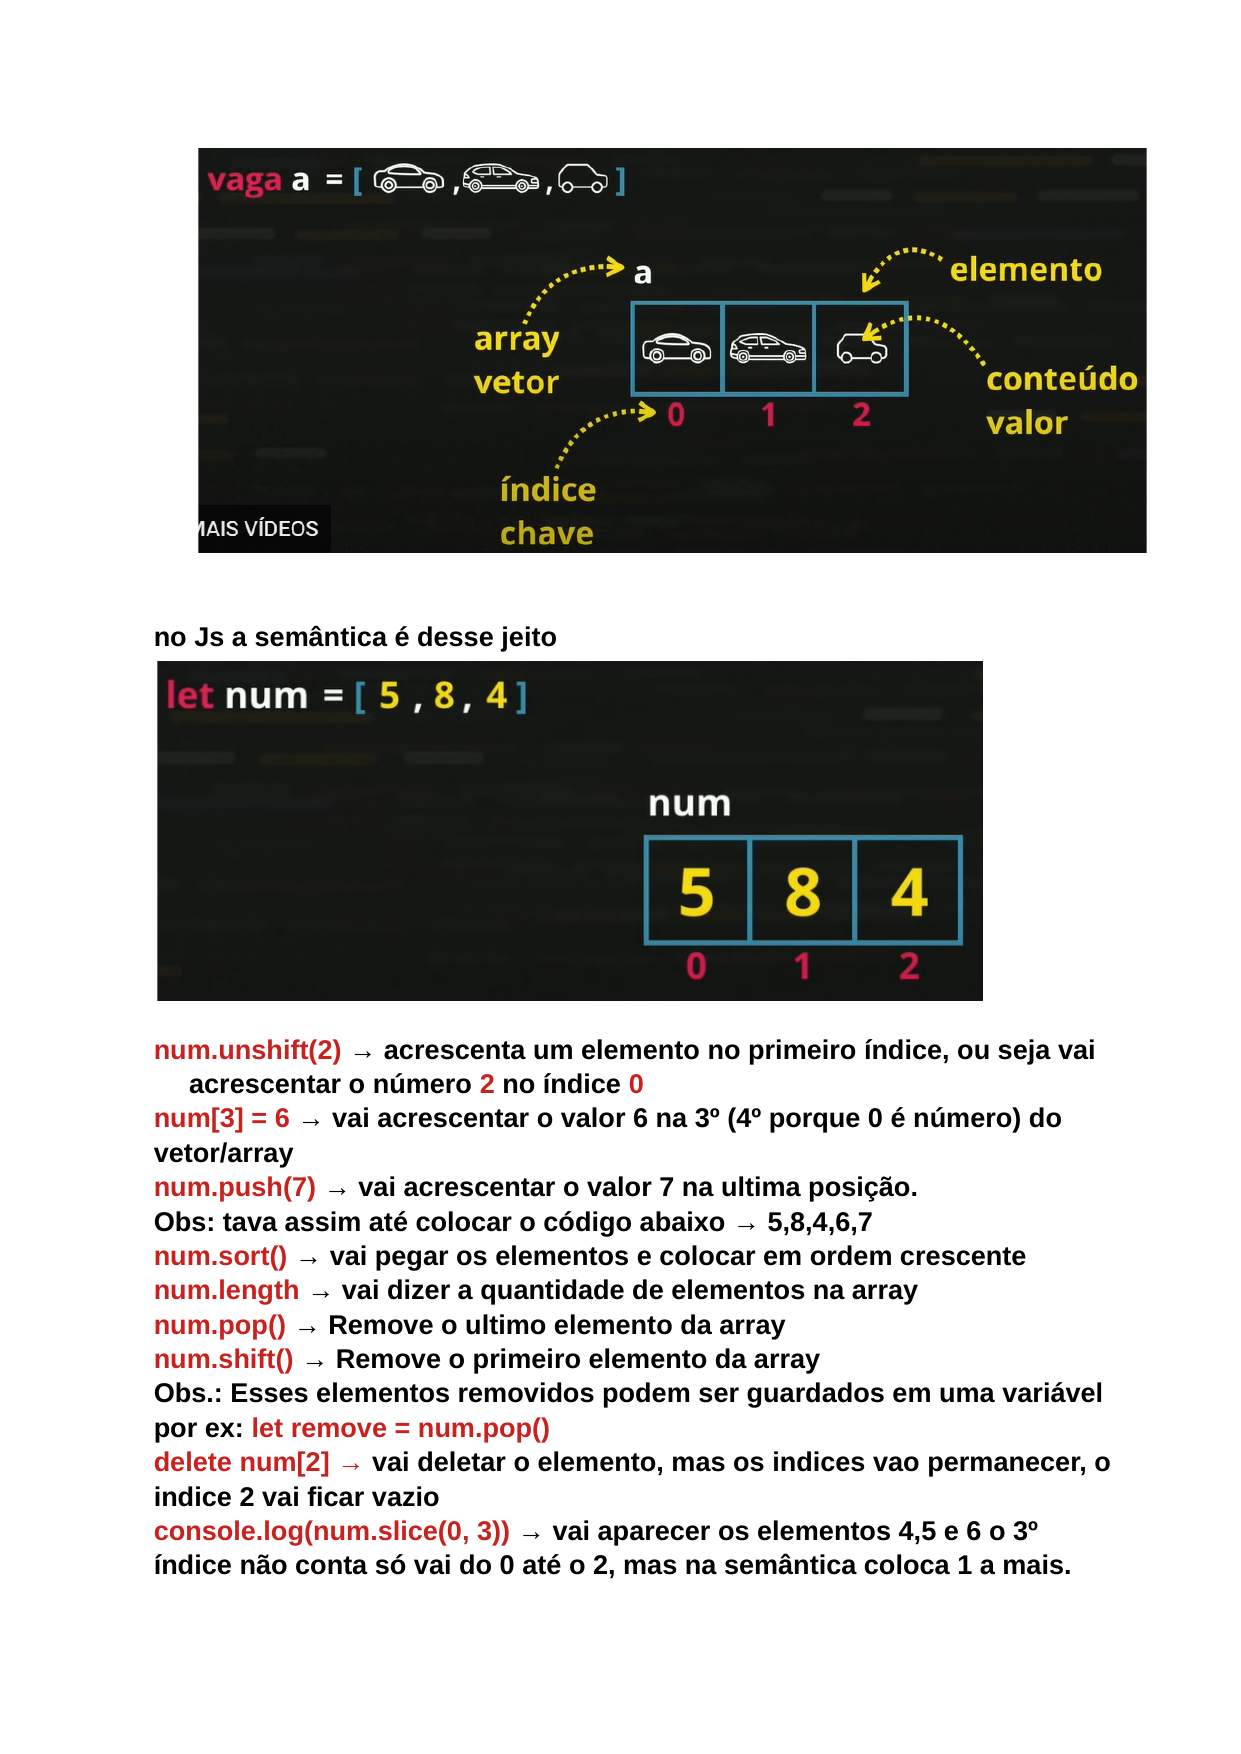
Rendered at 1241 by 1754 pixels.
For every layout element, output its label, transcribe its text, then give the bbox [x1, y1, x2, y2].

text num.sort() → vai pegar os elementos e colocar em ordem crescente [153, 1237, 1122, 1271]
text num.push(7) → vai acrescentar o valor 7 na ultima posição. [153, 1168, 1122, 1202]
text num[3] = 6 → vai acrescentar o valor 6 na 3º (4º porque 0 é número) do vetor/array [153, 1099, 1122, 1168]
text Obs: tava assim até colocar o código abaixo → 5,8,4,6,7 [153, 1202, 1122, 1237]
text num.shift() → Remove o primeiro elemento da array [153, 1340, 1122, 1374]
picture [198, 148, 1147, 553]
text delete num[2] → vai deletar o elemento, mas os indices vao permanecer, o indice 2 vai ficar vazio [153, 1443, 1122, 1512]
text num.unshift(2) → acrescenta um elemento no primeiro índice, ou seja vai acrescentar o número 2 no índice 0 [153, 1031, 1122, 1099]
text num.length → vai dizer a quantidade de elementos na array [153, 1271, 1122, 1306]
text no Js a semântica é desse jeito [153, 618, 1122, 652]
text num.pop() → Remove o ultimo elemento da array [153, 1306, 1122, 1340]
picture [157, 661, 983, 1001]
text Obs.: Esses elementos removidos podem ser guardados em uma variável por ex: let remove = num.pop() [153, 1374, 1122, 1443]
text console.log(num.slice(0, 3)) → vai aparecer os elementos 4,5 e 6 o 3º índice não conta só vai do 0 até o 2, mas na semântica coloca 1 a mais. [153, 1512, 1122, 1581]
